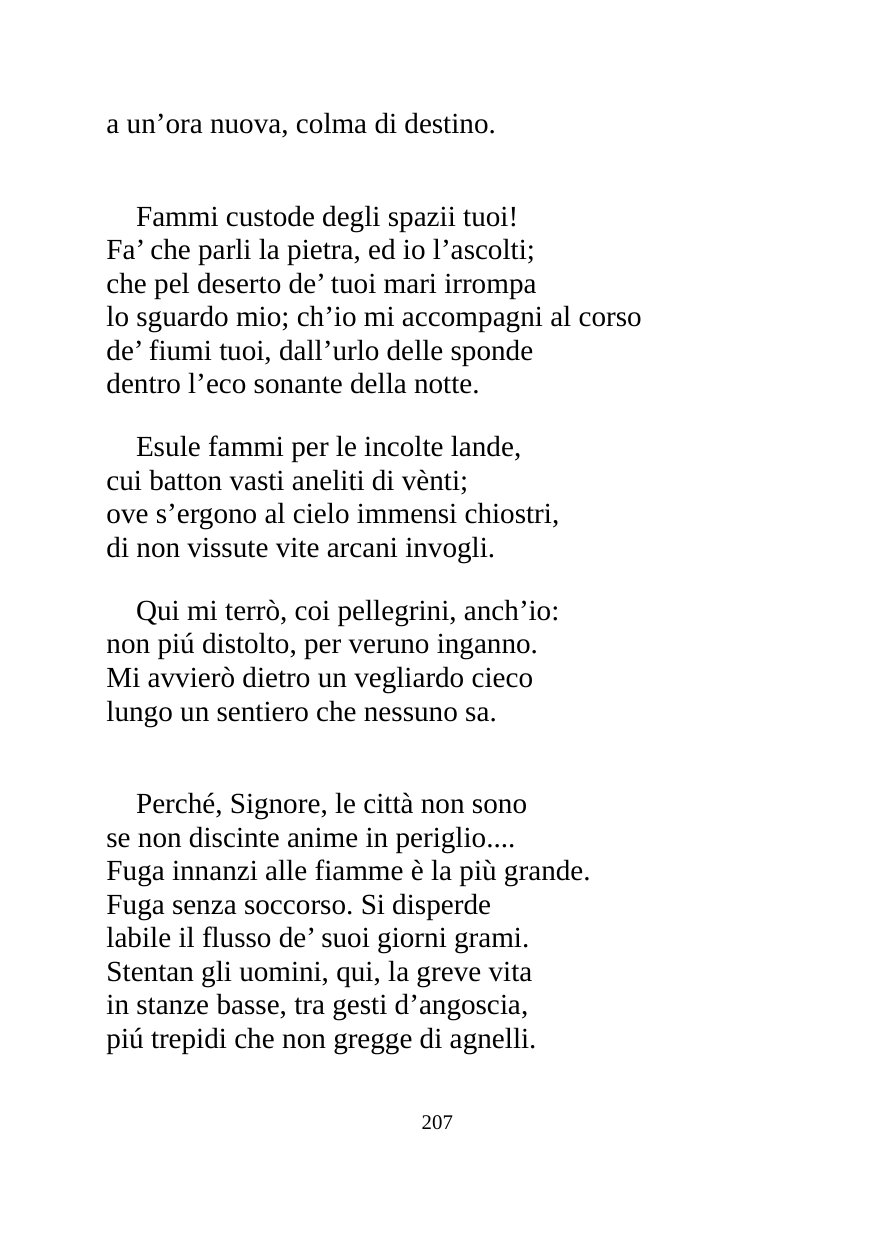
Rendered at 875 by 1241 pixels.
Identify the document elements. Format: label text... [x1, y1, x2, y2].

text a un’ora nuova, colma di destino. [106, 106, 768, 140]
text Perché, Signore, le città non sono se non discinte anime in periglio.... Fuga innanzi alle fiamme è la più grande. Fuga senza soccorso. Si disperde labile il flusso de’ suoi giorni grami. Stentan gli uomini, qui, la greve vita in stanze basse, tra gesti d’angoscia, piú trepidi che non gregge di agnelli. [106, 786, 768, 1054]
text Esule fammi per le incolte lande, cui batton vasti aneliti di vènti; ove s’ergono al cielo immensi chiostri, di non vissute vite arcani invogli. [106, 429, 768, 564]
text Fammi custode degli spazii tuoi! Fa’ che parli la pietra, ed io l’ascolti; che pel deserto de’ tuoi mari irrompa lo sguardo mio; ch’io mi accompagni al corso de’ fiumi tuoi, dall’urlo delle sponde dentro l’eco sonante della notte. [106, 199, 768, 400]
text Qui mi terrò, coi pellegrini, anch’io: non piú distolto, per veruno inganno. Mi avvierò dietro un vegliardo cieco lungo un sentiero che nessuno sa. [106, 593, 768, 727]
